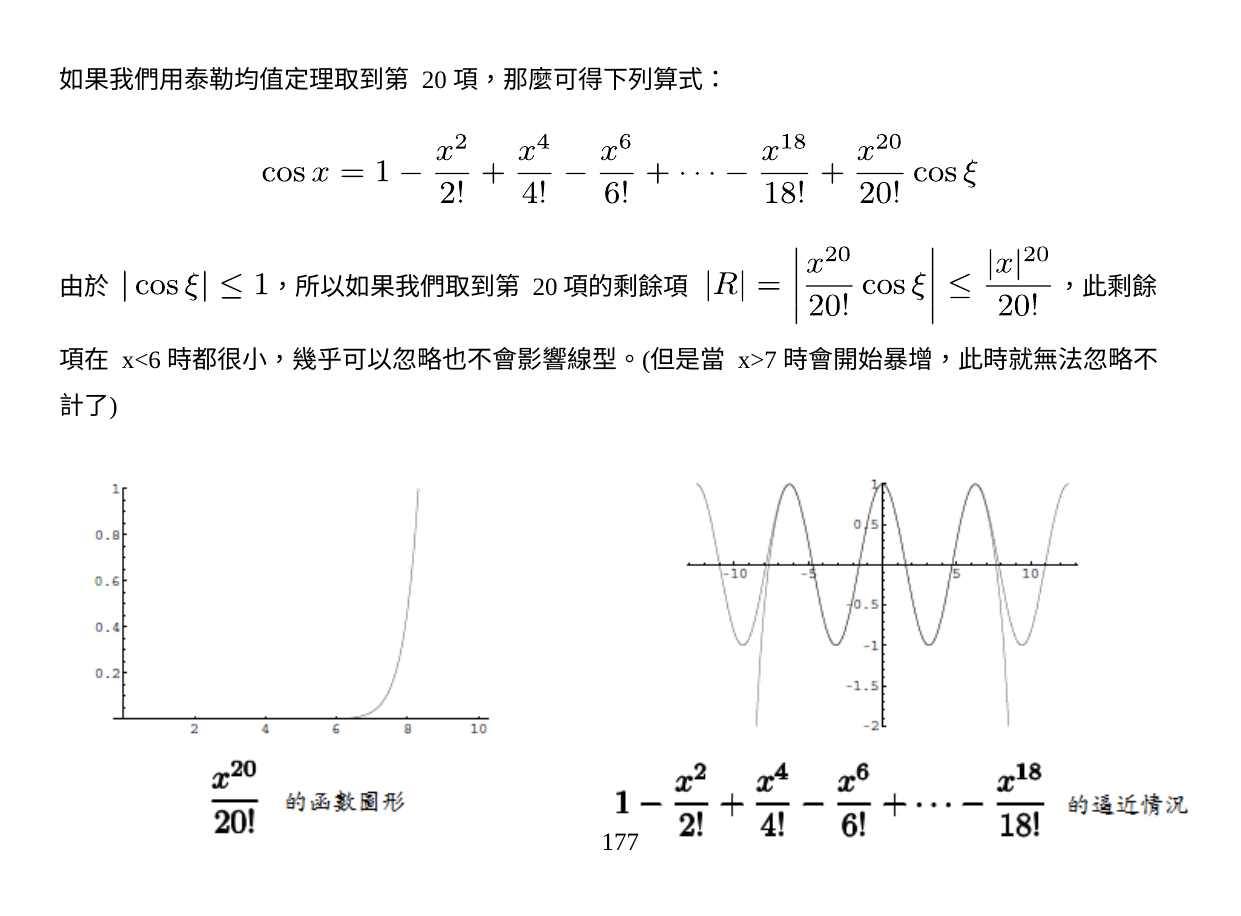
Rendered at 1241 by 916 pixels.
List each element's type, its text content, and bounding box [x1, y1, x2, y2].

picture [75, 440, 1198, 858]
text 如果我們用泰勒均值定理取到第 20 項，那麼可得下列算式： [59, 59, 1181, 95]
text 由於 ，所以如果我們取到第 20 項的剩餘項 ，此剩餘項在 x<6 時都很小，幾乎可以忽略也不會影響線型。(但是當 x>7 時會開始暴增，此時就無法忽略不計了) [59, 240, 1181, 457]
